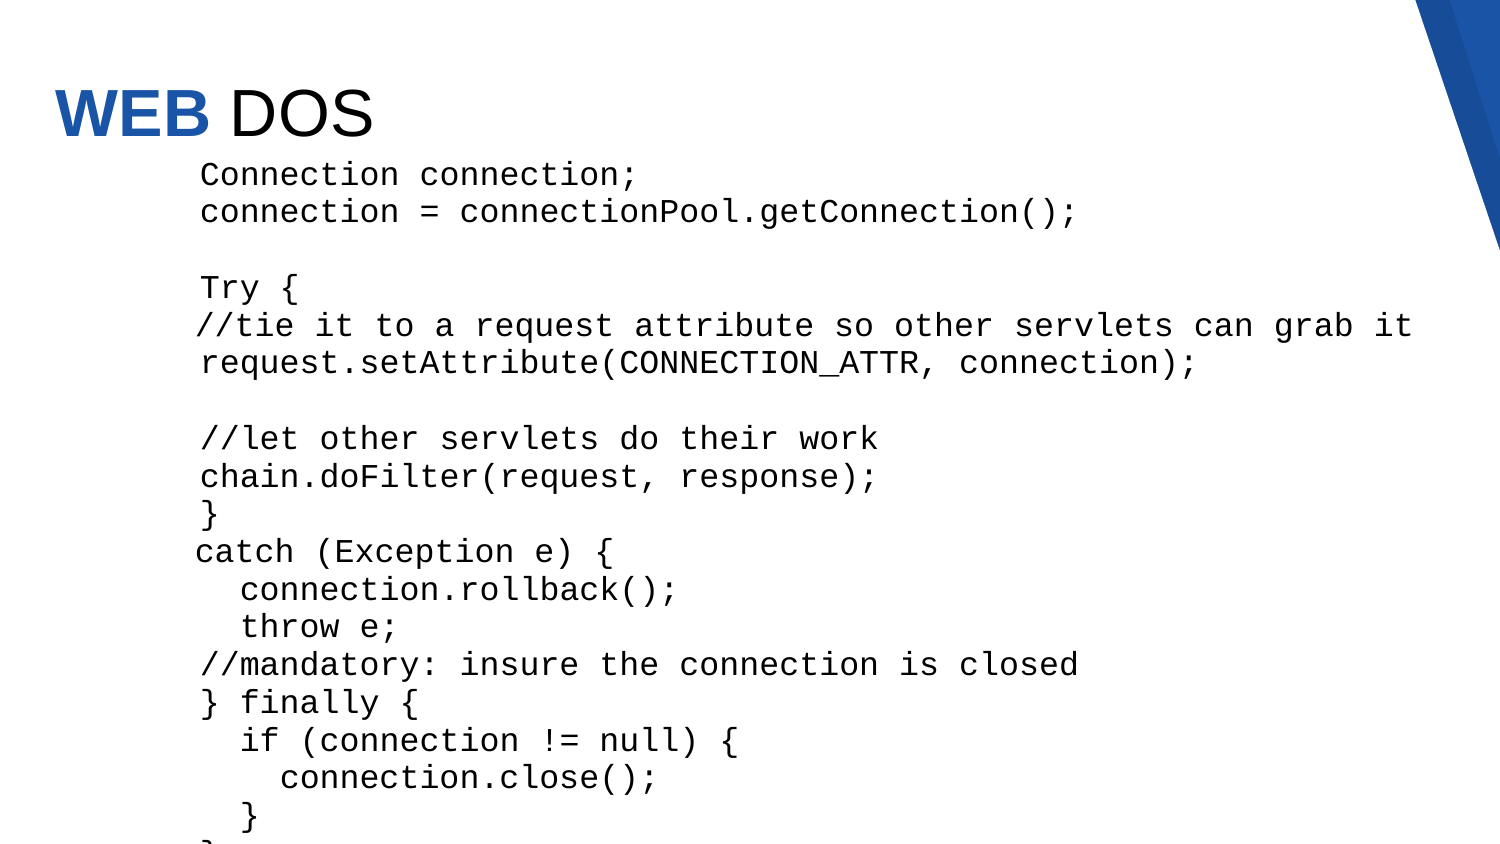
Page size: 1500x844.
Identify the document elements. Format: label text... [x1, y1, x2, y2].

text_box Connection connection; connection = connectionPool.getConnection(); Try { //tie it to a request attribute so other servlets can grab it request.setAttribute(CONNECTION_ATTR, connection); //let other servlets do their work chain.doFilter(request, response); } catch (Exception e) { connection.rollback(); throw e; //mandatory: insure the connection is closed } finally { if (connection != null) { connection.close(); } } [105, 150, 1430, 844]
title WEB DOS [40, 97, 829, 166]
